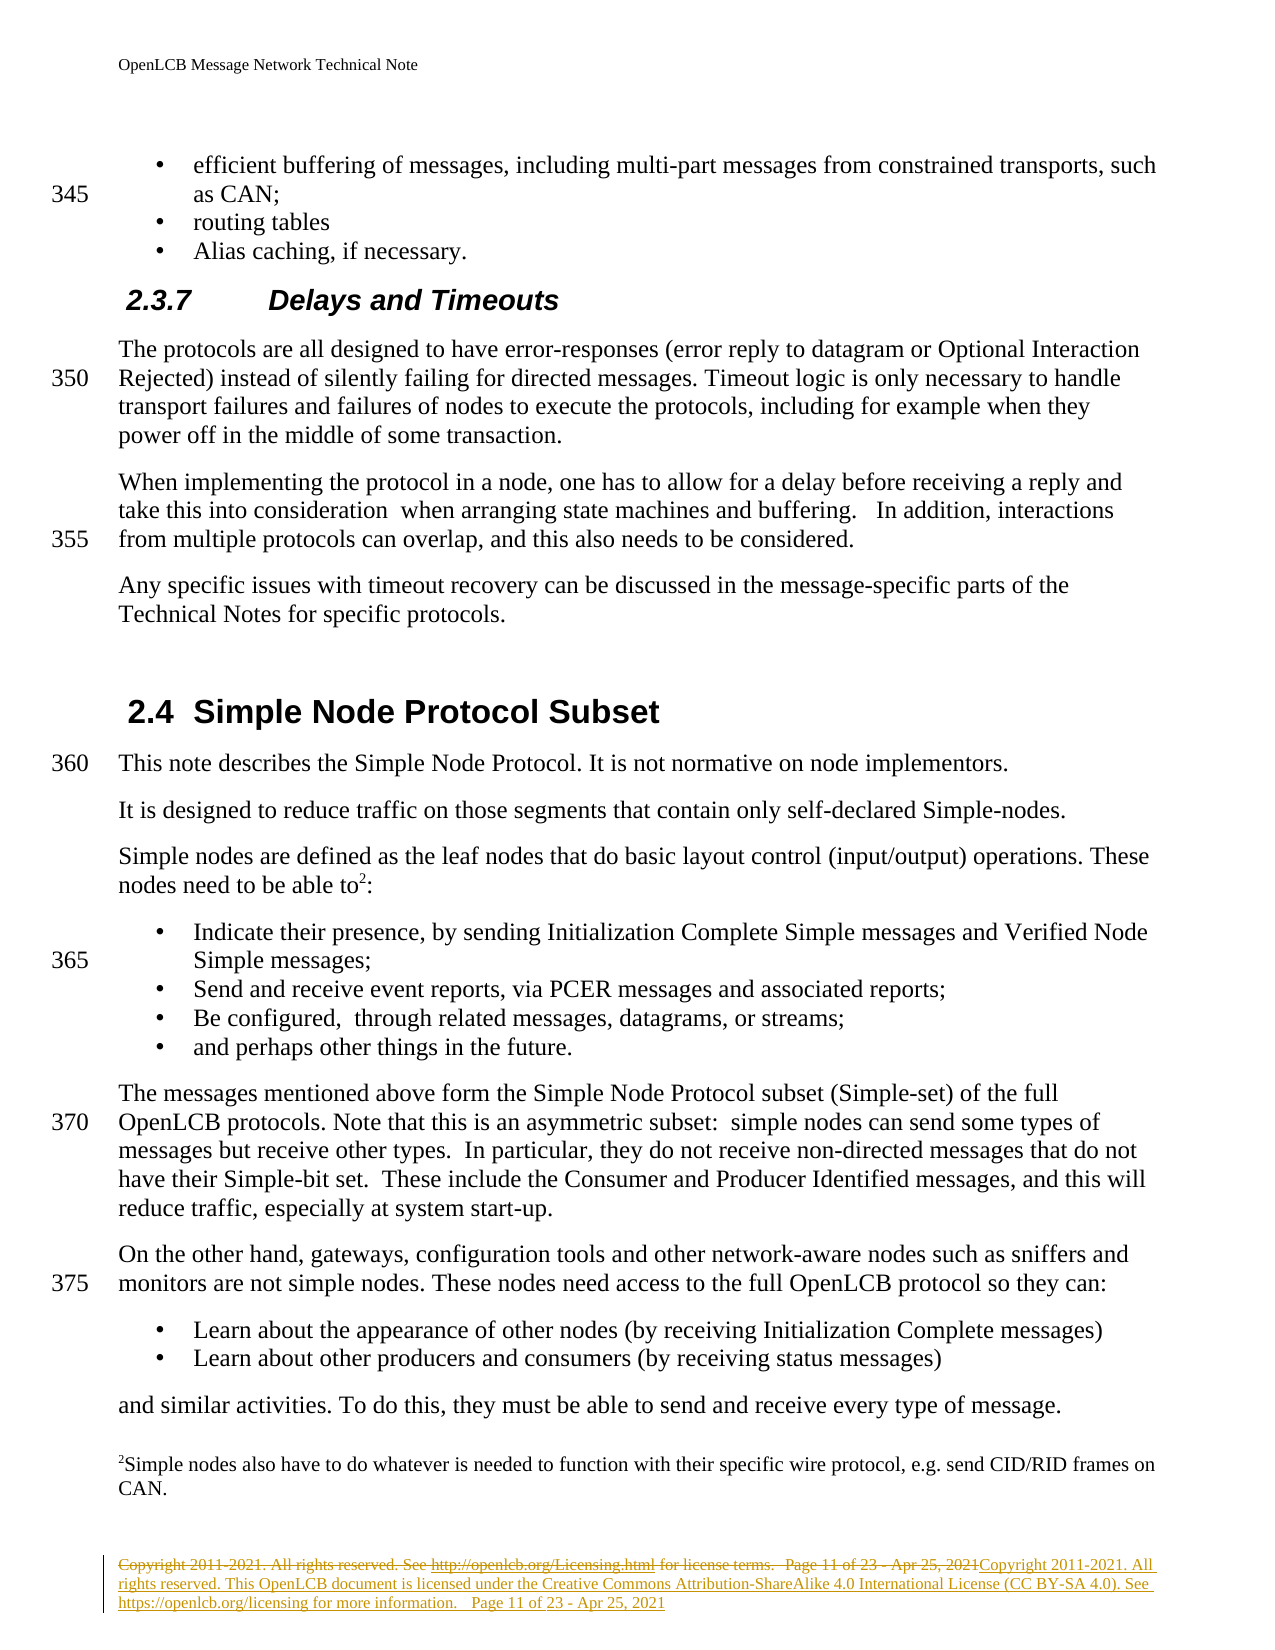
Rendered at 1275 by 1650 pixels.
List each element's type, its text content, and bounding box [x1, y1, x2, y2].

list Learn about other producers and consumers (by receiving status messages) [156, 1343, 1157, 1372]
text Simple nodes also have to do whatever is needed to function with their specific wire protocol, e.g. send CID/RID frames on CAN. [118, 1452, 1157, 1500]
list and perhaps other things in the future. [156, 1032, 1157, 1060]
list routing tables [156, 207, 1157, 236]
text and similar activities. To do this, they must be able to send and receive every type of message. [118, 1390, 1157, 1419]
subtitle Delays and Timeouts [118, 283, 1157, 316]
list Be configured, through related messages, datagrams, or streams; [156, 1003, 1157, 1032]
text This note describes the Simple Node Protocol. It is not normative on node implementors. [118, 748, 1157, 777]
list Indicate their presence, by sending Initialization Complete Simple messages and Verified Node Simple messages; [156, 917, 1157, 974]
text It is designed to reduce traffic on those segments that contain only self-declared Simple-nodes. [118, 795, 1157, 824]
list Send and receive event reports, via PCER messages and associated reports; [156, 974, 1157, 1003]
text The messages mentioned above form the Simple Node Protocol subset (Simple-set) of the full OpenLCB protocols. Note that this is an asymmetric subset: simple nodes can send some types of messages but receive other types. In particular, they do not receive non-directed messages that do not have their Simple-bit set. These include the Consumer and Producer Identified messages, and this will reduce traffic, especially at system start-up. [118, 1078, 1157, 1222]
text The protocols are all designed to have error-responses (error reply to datagram or Optional Interaction Rejected) instead of silently failing for directed messages. Timeout logic is only necessary to handle transport failures and failures of nodes to execute the protocols, including for example when they power off in the middle of some transaction. [118, 334, 1157, 449]
text On the other hand, gateways, configuration tools and other network-aware nodes such as sniffers and monitors are not simple nodes. These nodes need access to the full OpenLCB protocol so they can: [118, 1239, 1157, 1297]
subtitle Simple Node Protocol Subset [118, 692, 1157, 731]
text When implementing the protocol in a node, one has to allow for a delay before receiving a reply and take this into consideration when arranging state machines and buffering. In addition, interactions from multiple protocols can overlap, and this also needs to be considered. [118, 467, 1157, 553]
text Any specific issues with timeout recovery can be discussed in the message-specific parts of the Technical Notes for specific protocols. [118, 571, 1157, 628]
list efficient buffering of messages, including multi-part messages from constrained transports, such as CAN; [156, 150, 1157, 207]
list Learn about the appearance of other nodes (by receiving Initialization Complete messages) [156, 1315, 1157, 1343]
text Simple nodes are defined as the leaf nodes that do basic layout control (input/output) operations. These nodes need to be able to: [118, 841, 1157, 899]
list Alias caching, if necessary. [156, 236, 1157, 265]
